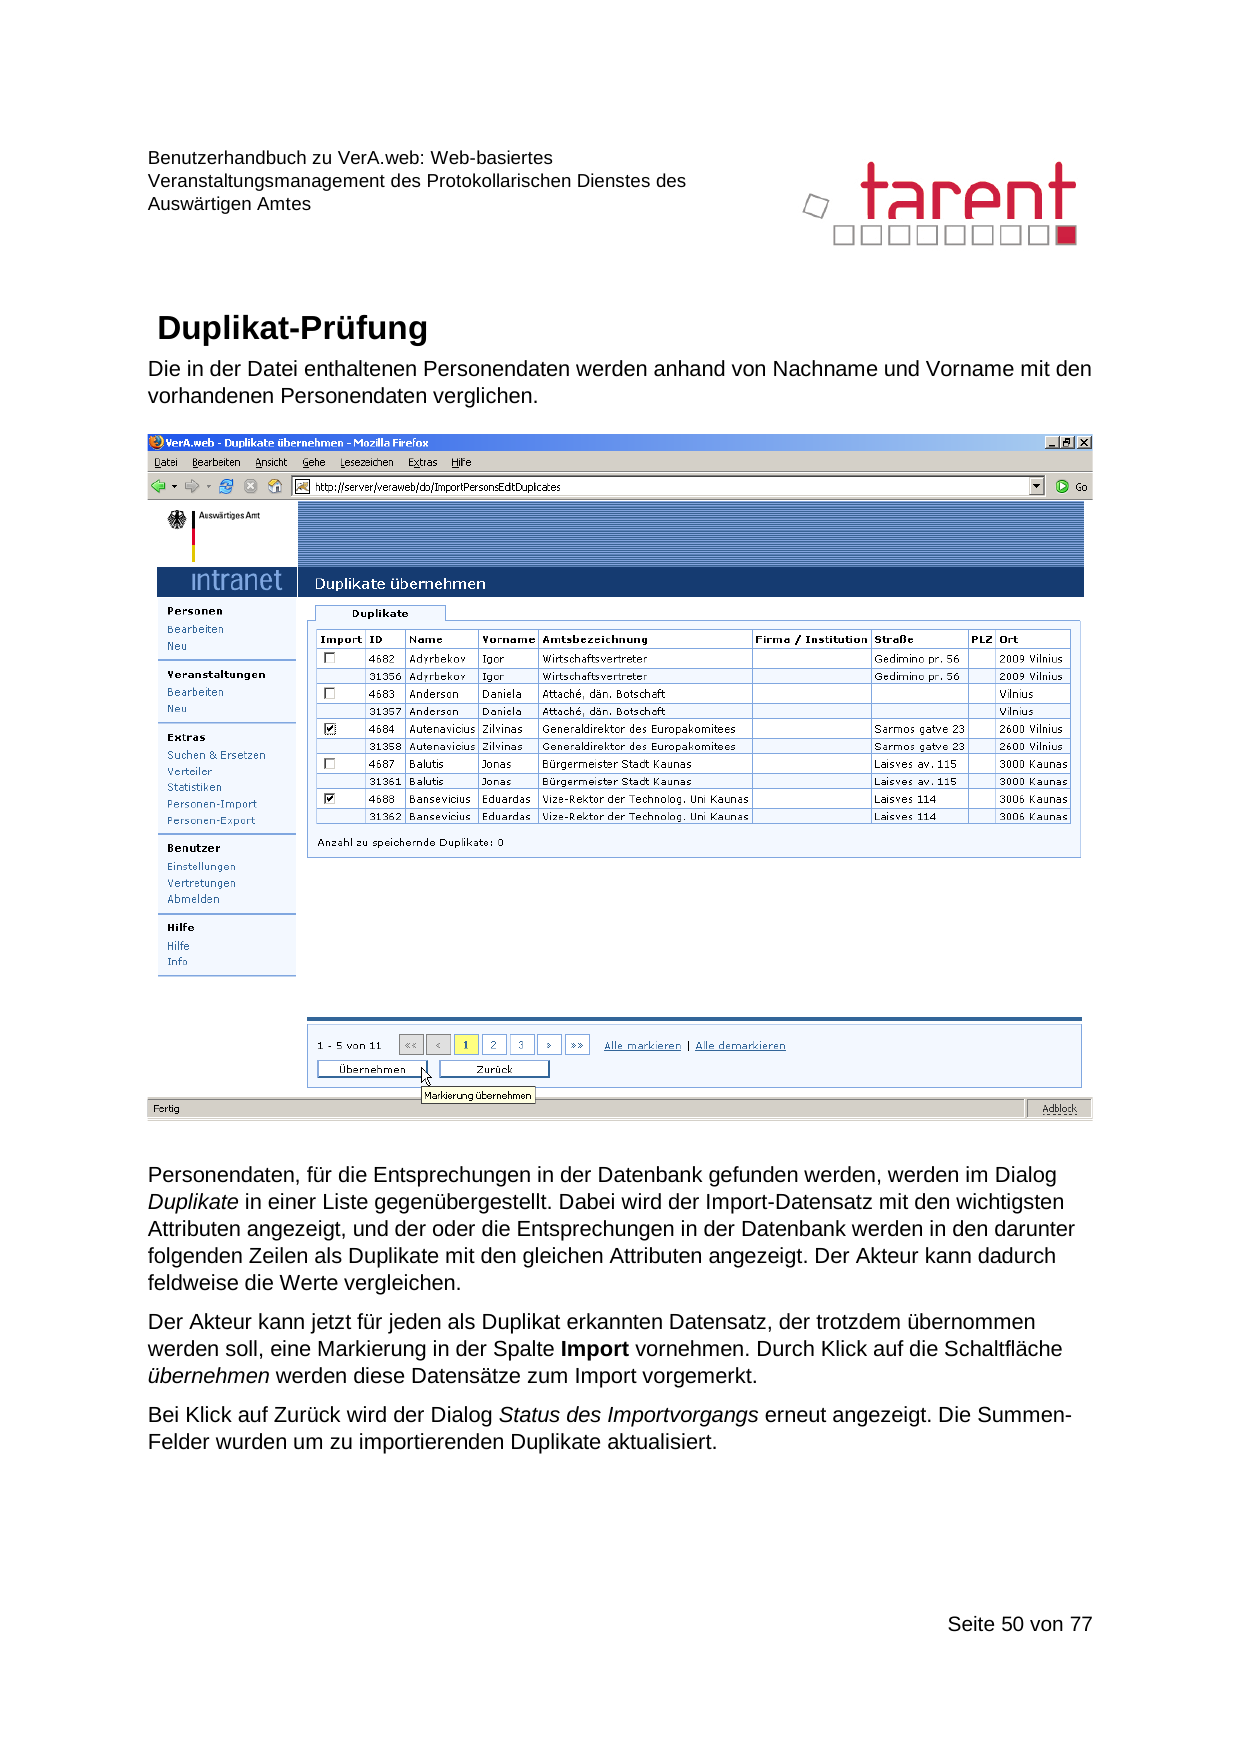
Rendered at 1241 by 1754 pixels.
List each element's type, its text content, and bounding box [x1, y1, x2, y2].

subtitle Duplikat-Prüfung [148, 309, 1092, 346]
picture [147, 434, 1093, 1121]
picture [790, 151, 1091, 255]
text Der Akteur kann jetzt für jeden als Duplikat erkannten Datensatz, der trotzdem übernommen werden soll, eine Markierung in der Spalte Import vornehmen. Durch Klick auf die Schaltfläche übernehmen werden diese Datensätze zum Import vorgemerkt. [148, 1309, 1092, 1388]
text Personendaten, für die Entsprechungen in der Datenbank gefunden werden, werden im Dialog Duplikate in einer Liste gegenübergestellt. Dabei wird der Import-Datensatz mit den wichtigsten Attributen angezeigt, und der oder die Entsprechungen in der Datenbank werden in den darunter folgenden Zeilen als Duplikate mit den gleichen Attributen angezeigt. Der Akteur kann dadurch feldweise die Werte vergleichen. [148, 1163, 1092, 1295]
text Bei Klick auf Zurück wird der Dialog Status des Importvorgangs erneut angezeigt. Die Summen-Felder wurden um zu importierenden Duplikate aktualisiert. [148, 1403, 1092, 1454]
text Die in der Datei enthaltenen Personendaten werden anhand von Nachname und Vorname mit den vorhandenen Personendaten verglichen. [148, 356, 1092, 434]
